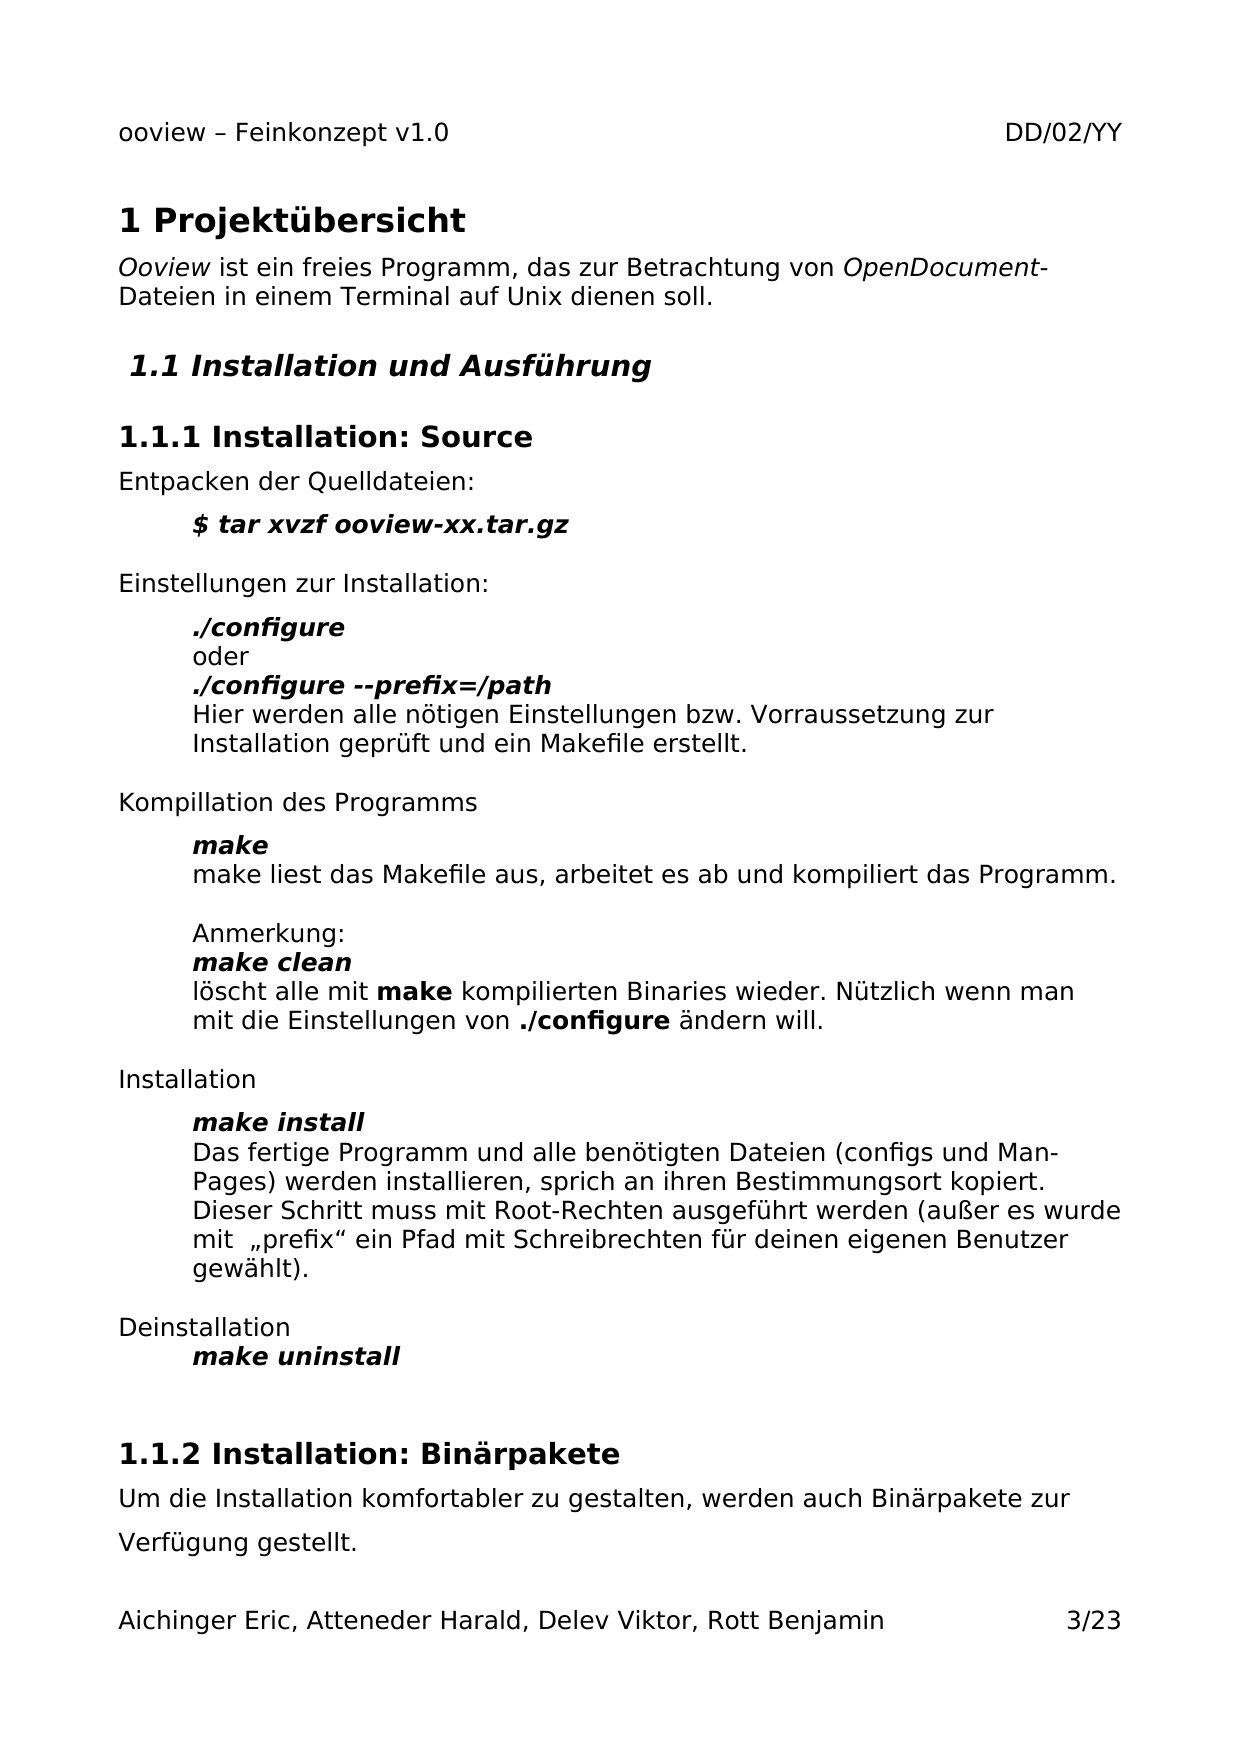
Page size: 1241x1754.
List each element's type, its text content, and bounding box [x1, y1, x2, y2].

text make uninstall [118, 1342, 1122, 1371]
text Deinstallation [118, 1313, 1122, 1342]
text ./configure --prefix=/path [118, 671, 1122, 700]
text Entpacken der Quelldateien: [118, 467, 1122, 496]
text Kompillation des Programms [118, 788, 1122, 817]
text mit die Einstellungen von ./configure ändern will. [118, 1006, 1122, 1036]
text oder [118, 642, 1122, 671]
subtitle Projektübersicht [118, 202, 1122, 241]
text Das fertige Programm und alle benötigten Dateien (configs und Man- Pages) werden installieren, sprich an ihren Bestimmungsort kopiert. [118, 1138, 1122, 1196]
text Dieser Schritt muss mit Root-Rechten ausgeführt werden (außer es wurde mit „prefix“ ein Pfad mit Schreibrechten für deinen eigenen Benutzer gewählt). [118, 1196, 1122, 1283]
text Hier werden alle nötigen Einstellungen bzw. Vorraussetzung zur Installation geprüft und ein Makefile erstellt. [118, 700, 1122, 758]
text make [118, 831, 1122, 861]
text ./configure [118, 613, 1122, 642]
subtitle Installation: Source [118, 420, 1122, 454]
text Ooview ist ein freies Programm, das zur Betrachtung von OpenDocument-Dateien in einem Terminal auf Unix dienen soll. [118, 253, 1122, 311]
text make clean [118, 948, 1122, 977]
text $ tar xvzf ooview-xx.tar.gz [118, 511, 1122, 540]
text make liest das Makefile aus, arbeitet es ab und kompiliert das Programm. [118, 861, 1122, 890]
subtitle Installation: Binärpakete [118, 1438, 1122, 1472]
text make install [118, 1108, 1122, 1138]
text löscht alle mit make kompilierten Binaries wieder. Nützlich wenn man [118, 977, 1122, 1006]
text Anmerkung: [118, 919, 1122, 948]
text Um die Installation komfortabler zu gestalten, werden auch Binärpakete zur Verfügung gestellt. [118, 1484, 1122, 1557]
subtitle Installation und Ausführung [118, 349, 1122, 383]
text Installation [118, 1065, 1122, 1094]
text Einstellungen zur Installation: [118, 569, 1122, 598]
